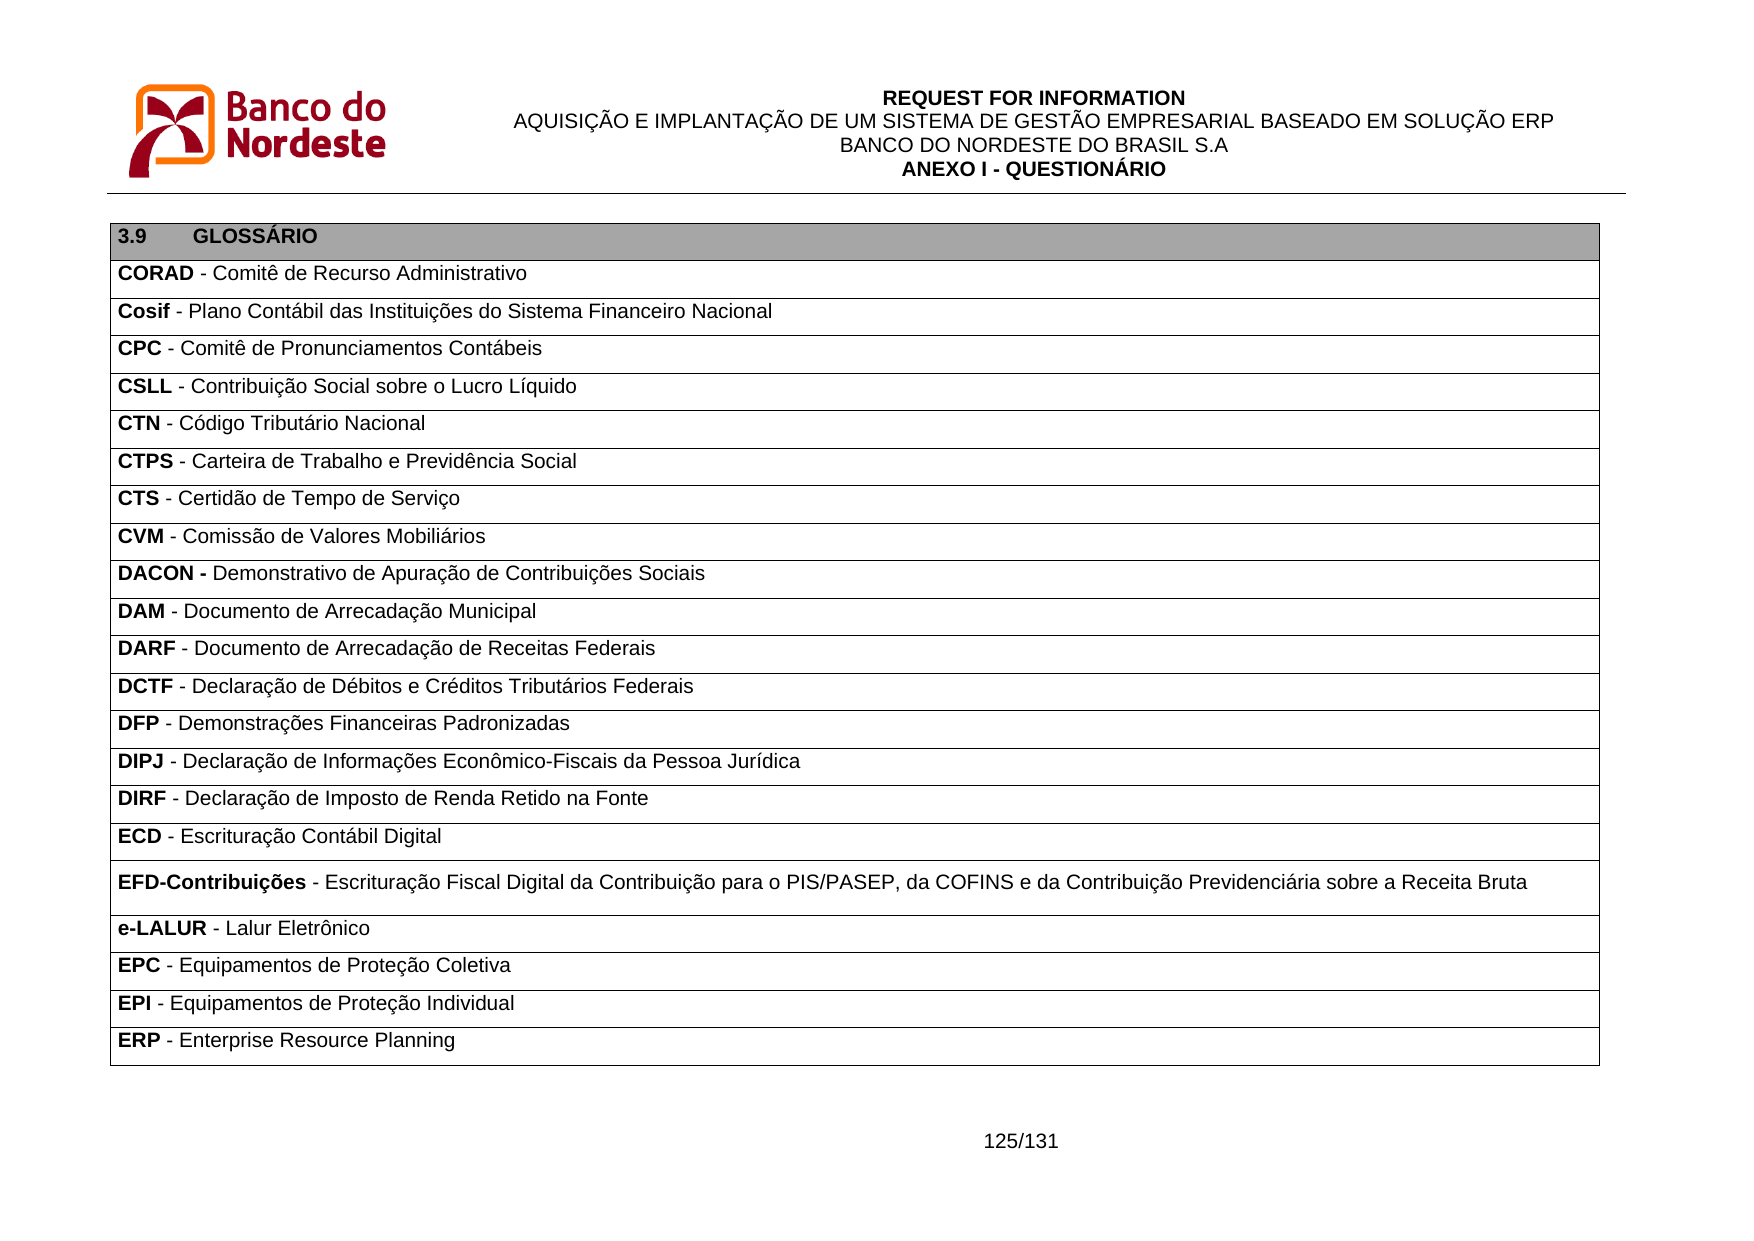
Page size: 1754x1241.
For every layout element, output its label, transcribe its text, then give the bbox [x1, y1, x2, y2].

table_cell DAM - Documento de Arrecadação Municipal [111, 599, 1599, 635]
table_cell CTPS - Carteira de Trabalho e Previdência Social [111, 449, 1599, 485]
table_cell ECD - Escrituração Contábil Digital [111, 824, 1599, 860]
table_cell DARF - Documento de Arrecadação de Receitas Federais [111, 636, 1599, 673]
table_cell CTN - Código Tributário Nacional [111, 411, 1599, 448]
table_cell e-LALUR - Lalur Eletrônico [111, 916, 1599, 952]
table_cell EFD-Contribuições - Escrituração Fiscal Digital da Contribuição para o PIS/PASEP, da COFINS e da Contribuição Previdenciária sobre a Receita Bruta [111, 861, 1599, 915]
table_cell DFP - Demonstrações Financeiras Padronizadas [111, 711, 1599, 748]
table_cell CVM - Comissão de Valores Mobiliários [111, 524, 1599, 560]
table_cell DIPJ - Declaração de Informações Econômico-Fiscais da Pessoa Jurídica [111, 749, 1599, 785]
table_cell EPC - Equipamentos de Proteção Coletiva [111, 953, 1599, 990]
table_cell ERP - Enterprise Resource Planning [111, 1028, 1599, 1065]
table_cell Cosif - Plano Contábil das Instituições do Sistema Financeiro Nacional [111, 299, 1599, 335]
table_cell CORAD - Comitê de Recurso Administrativo [111, 261, 1599, 298]
table_cell CTS - Certidão de Tempo de Serviço [111, 486, 1599, 523]
table_cell DACON - Demonstrativo de Apuração de Contribuições Sociais [111, 561, 1599, 598]
table_cell DIRF - Declaração de Imposto de Renda Retido na Fonte [111, 786, 1599, 823]
table_header GLOSSÁRIO [111, 224, 1599, 260]
table_cell DCTF - Declaração de Débitos e Créditos Tributários Federais [111, 674, 1599, 710]
table_cell CSLL - Contribuição Social sobre o Lucro Líquido [111, 374, 1599, 410]
table_cell EPI - Equipamentos de Proteção Individual [111, 991, 1599, 1027]
table_cell CPC - Comitê de Pronunciamentos Contábeis [111, 336, 1599, 373]
